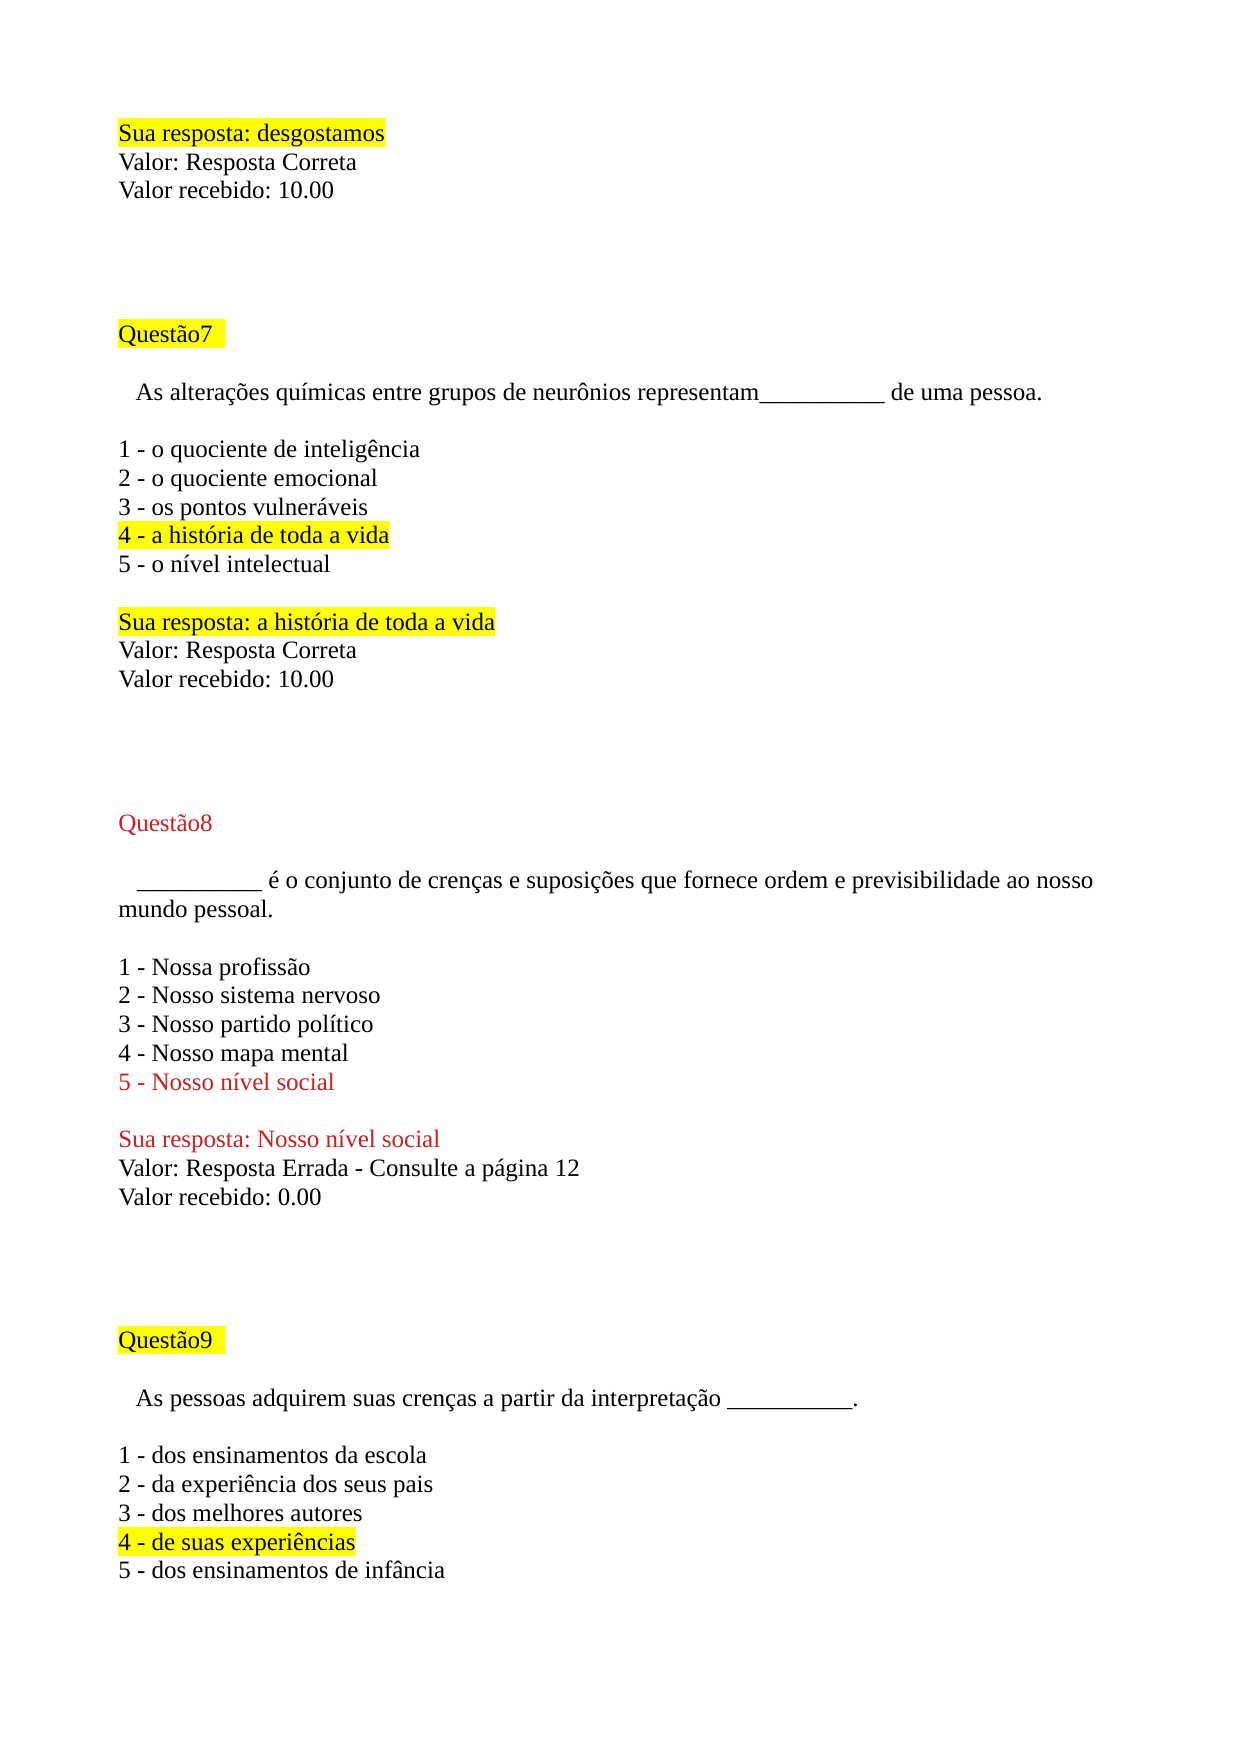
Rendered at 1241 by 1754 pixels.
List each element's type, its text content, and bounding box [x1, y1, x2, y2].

text 5 - o nível intelectual [118, 549, 1122, 578]
text 5 - dos ensinamentos de infância [118, 1556, 1122, 1584]
text Valor: Resposta Correta [118, 636, 1122, 664]
text Questão9 [118, 1326, 1122, 1354]
text Sua resposta: a história de toda a vida [118, 607, 1122, 636]
text Valor recebido: 10.00 [118, 664, 1122, 693]
text Valor: Resposta Correta [118, 147, 1122, 176]
text 4 - a história de toda a vida [118, 521, 1122, 549]
text 3 - Nosso partido político [118, 1009, 1122, 1038]
text 1 - Nossa profissão [118, 952, 1122, 981]
text Questão8 [118, 808, 1122, 837]
text Sua resposta: Nosso nível social [118, 1124, 1122, 1153]
text __________ é o conjunto de crenças e suposições que fornece ordem e previsibilidade ao nosso mundo pessoal. [118, 866, 1122, 923]
text 1 - dos ensinamentos da escola [118, 1441, 1122, 1469]
text 2 - da experiência dos seus pais [118, 1469, 1122, 1498]
text As alterações químicas entre grupos de neurônios representam__________ de uma pessoa. [118, 377, 1122, 406]
text 4 - Nosso mapa mental [118, 1038, 1122, 1067]
text 5 - Nosso nível social [118, 1067, 1122, 1096]
text 2 - o quociente emocional [118, 463, 1122, 492]
text 3 - os pontos vulneráveis [118, 492, 1122, 521]
text 4 - de suas experiências [118, 1527, 1122, 1556]
text 3 - dos melhores autores [118, 1498, 1122, 1527]
text As pessoas adquirem suas crenças a partir da interpretação __________. [118, 1383, 1122, 1412]
text Valor recebido: 0.00 [118, 1182, 1122, 1211]
text Valor recebido: 10.00 [118, 176, 1122, 204]
text Questão7 [118, 319, 1122, 348]
text Valor: Resposta Errada - Consulte a página 12 [118, 1153, 1122, 1182]
text 1 - o quociente de inteligência [118, 434, 1122, 463]
text 2 - Nosso sistema nervoso [118, 981, 1122, 1009]
text Sua resposta: desgostamos [118, 118, 1122, 147]
